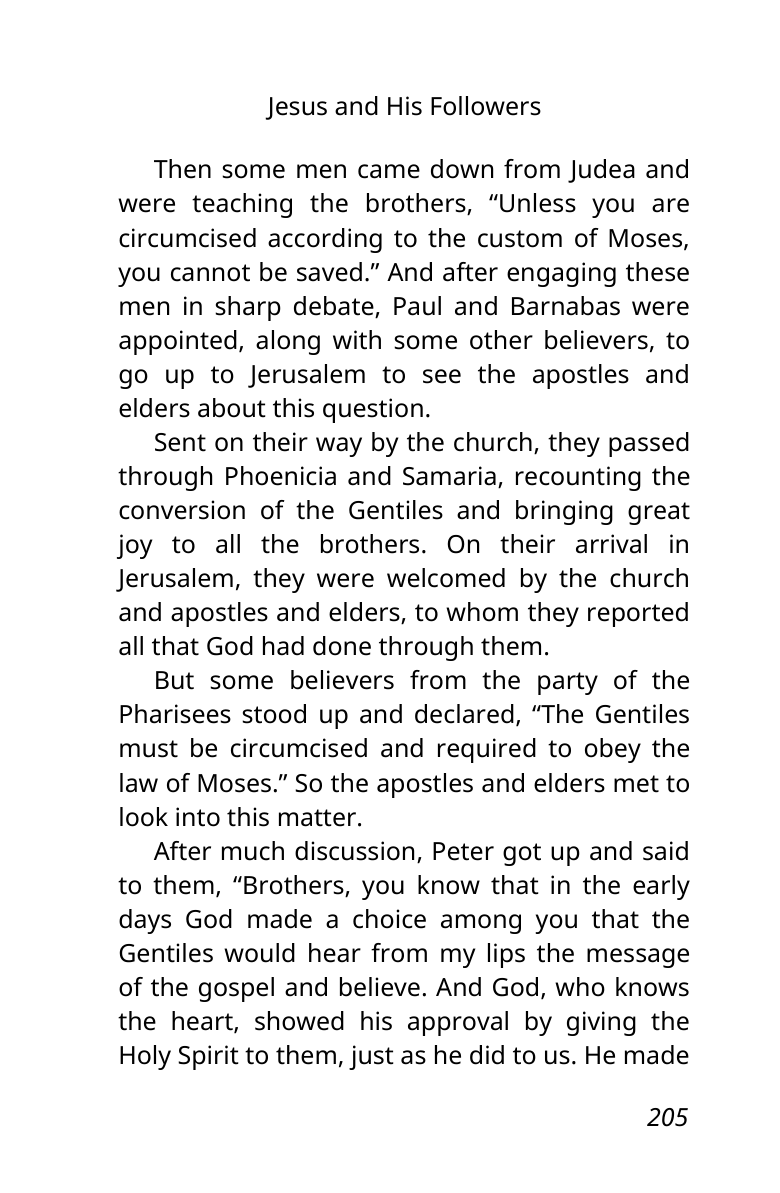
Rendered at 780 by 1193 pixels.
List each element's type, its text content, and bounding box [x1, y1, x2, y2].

text Then some men came down from Judea and were teaching the brothers, “Unless you are circumcised according to the custom of Moses, you cannot be saved.” And after engaging these men in sharp debate, Paul and Barnabas were appointed, along with some other believers, to go up to Jerusalem to see the apostles and elders about this question. [118, 152, 691, 424]
text After much discussion, Peter got up and said to them, “Brothers, you know that in the early days God made a choice among you that the Gentiles would hear from my lips the message of the gospel and believe. And God, who knows the heart, showed his approval by giving the Holy Spirit to them, just as he did to us. He made [118, 833, 691, 1072]
text Sent on their way by the church, they passed through Phoenicia and Samaria, recounting the conversion of the Gentiles and bringing great joy to all the brothers. On their arrival in Jerusalem, they were welcomed by the church and apostles and elders, to whom they reported all that God had done through them. [118, 424, 691, 663]
text But some believers from the party of the Pharisees stood up and declared, “The Gentiles must be circumcised and required to obey the law of Moses.” So the apostles and elders met to look into this matter. [118, 663, 691, 833]
